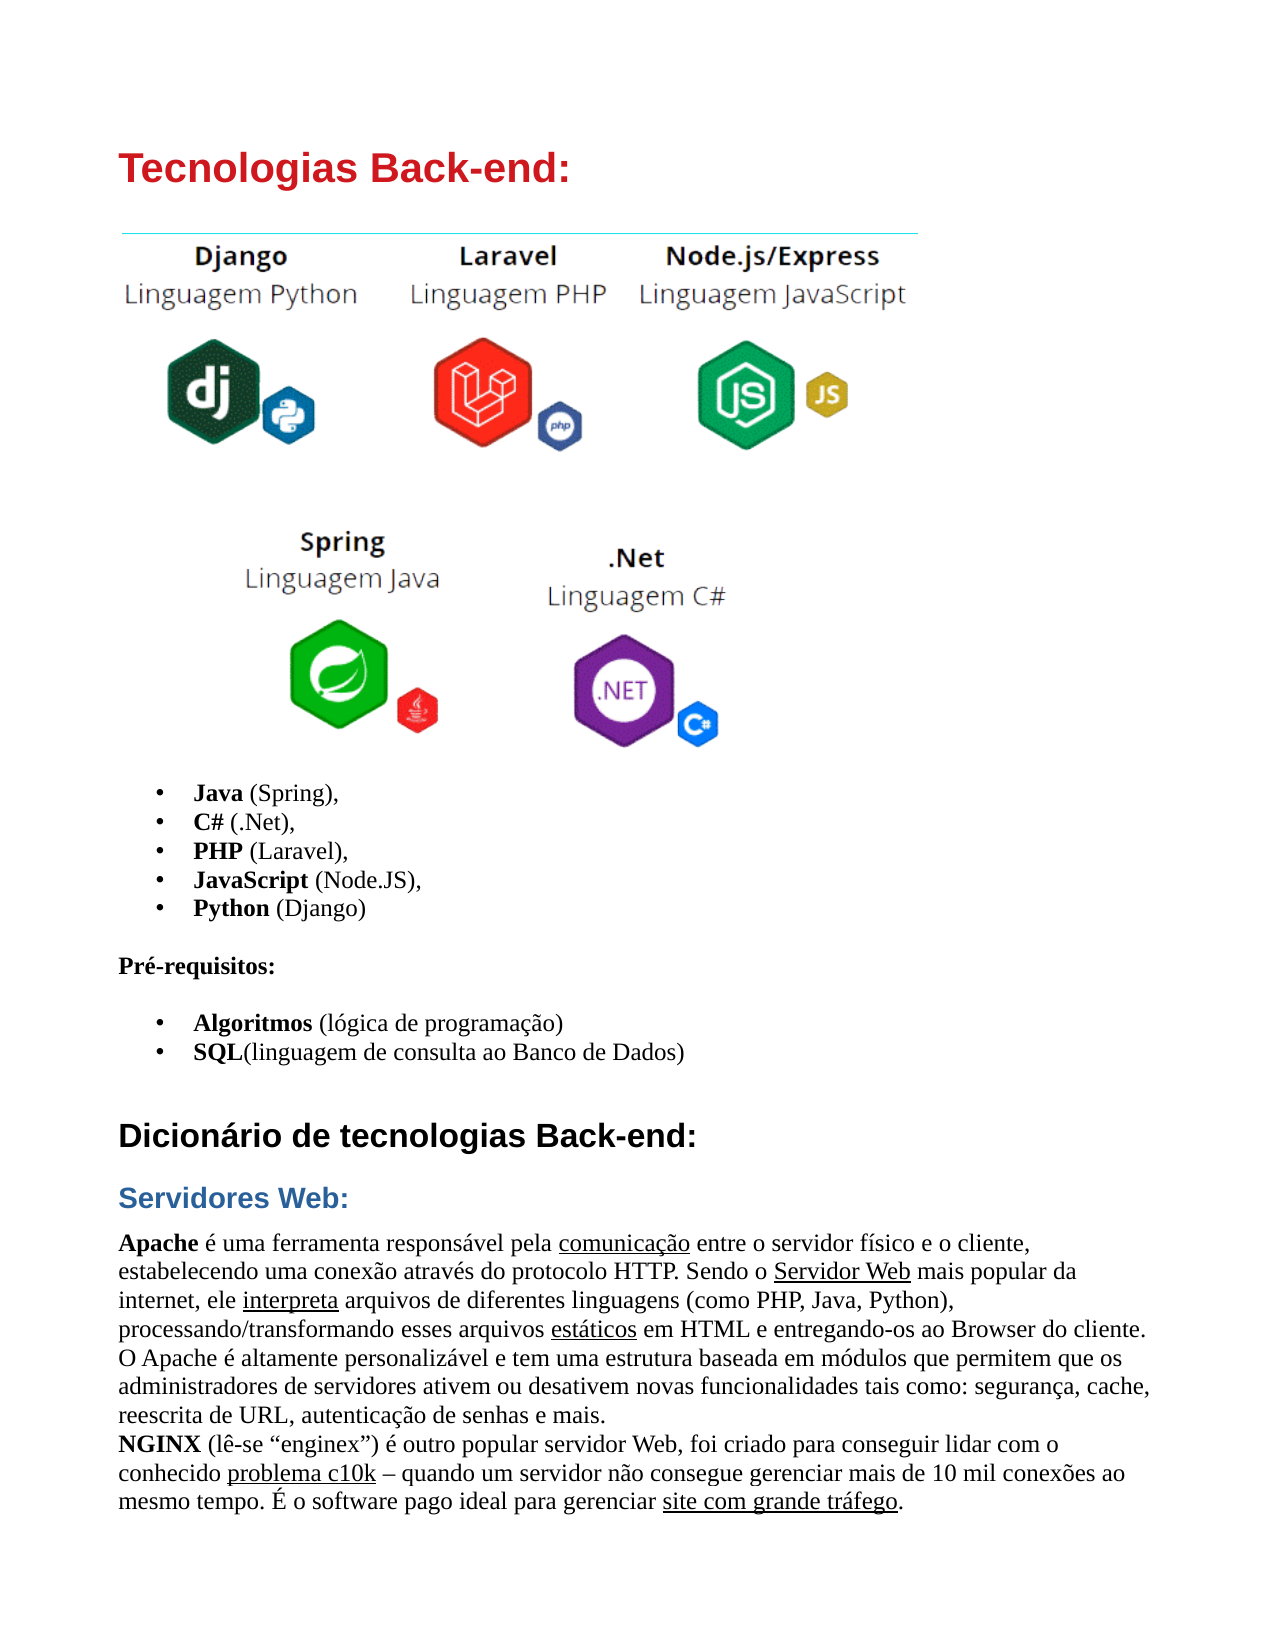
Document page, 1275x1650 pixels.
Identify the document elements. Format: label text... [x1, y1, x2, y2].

text Pré-requisitos: [118, 951, 1157, 1008]
list PHP (Laravel), [156, 836, 1157, 865]
text Apache é uma ferramenta responsável pela comunicação entre o servidor físico e o cliente, estabelecendo uma conexão através do protocolo HTTP. Sendo o Servidor Web mais popular da internet, ele interpreta arquivos de diferentes linguagens (como PHP, Java, Python), processando/transformando esses arquivos estáticos em HTML e entregando-os ao Browser do cliente. O Apache é altamente personalizável e tem uma estrutura baseada em módulos que permitem que os administradores de servidores ativem ou desativem novas funcionalidades tais como: segurança, cache, reescrita de URL, autenticação de senhas e mais. [118, 1228, 1157, 1429]
list JavaScript (Node.JS), [156, 865, 1157, 893]
list Python (Django) [156, 893, 1157, 922]
text NGINX (lê-se “enginex”) é outro popular servidor Web, foi criado para conseguir lidar com o conhecido problema c10k – quando um servidor não consegue gerenciar mais de 10 mil conexões ao mesmo tempo. É o software pago ideal para gerenciar site com grande tráfego. [118, 1429, 1157, 1515]
subtitle Tecnologias Back-end: [118, 143, 1157, 191]
picture [122, 233, 918, 769]
subtitle Dicionário de tecnologias Back-end: [118, 1116, 1157, 1154]
list C# (.Net), [156, 807, 1157, 836]
list Java (Spring), [156, 778, 1157, 807]
subtitle Servidores Web: [118, 1181, 1157, 1215]
list SQL(linguagem de consulta ao Banco de Dados) [156, 1037, 1157, 1066]
list Algoritmos (lógica de programação) [156, 1008, 1157, 1037]
